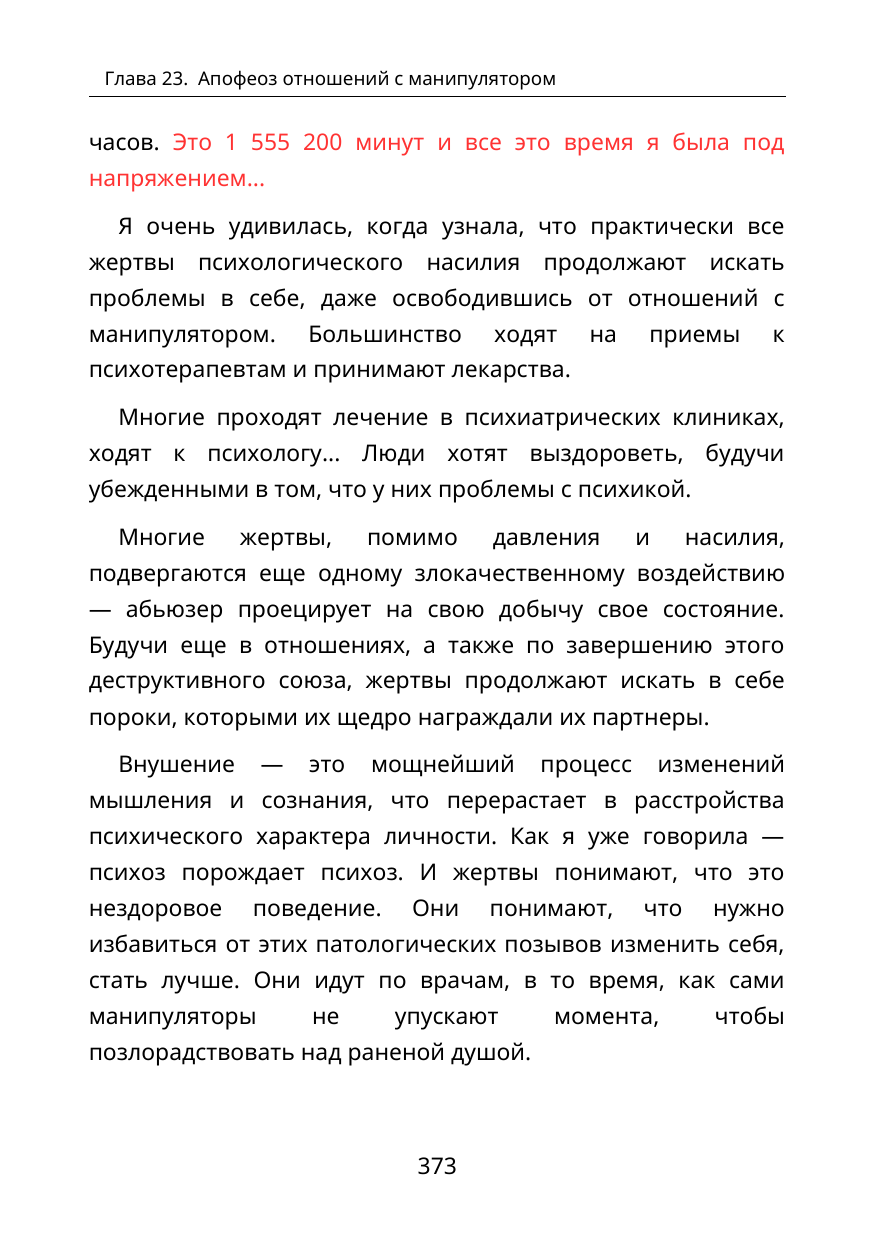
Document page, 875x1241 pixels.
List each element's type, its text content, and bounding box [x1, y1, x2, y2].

text Многие жертвы, помимо давления и насилия, подвергаются еще одному злокачественному воздействию — абьюзер проецирует на свою добычу свое состояние. Будучи еще в отношениях, а также по завершению этого деструктивного союза, жертвы продолжают искать в себе пороки, которыми их щедро награждали их партнеры. [88, 521, 786, 732]
text Внушение — это мощнейший процесс изменений мышления и сознания, что перерастает в расстройства психического характера личности. Как я уже говорила — психоз порождает психоз. И жертвы понимают, что это нездоровое поведение. Они понимают, что нужно избавиться от этих патологических позывов изменить себя, стать лучше. Они идут по врачам, в то время, как сами манипуляторы не упускают момента, чтобы позлорадствовать над раненой душой. [88, 748, 786, 1067]
text Я очень удивилась, когда узнала, что практически все жертвы психологического насилия продолжают искать проблемы в себе, даже освободившись от отношений с манипулятором. Большинство ходят на приемы к психотерапевтам и принимают лекарства. [88, 210, 786, 385]
text Многие проходят лечение в психиатрических клиниках, ходят к психологу... Люди хотят выздороветь, будучи убежденными в том, что у них проблемы с психикой. [88, 401, 786, 504]
text часов. Это 1 555 200 минут и все это время я была под напряжением... [88, 126, 786, 193]
